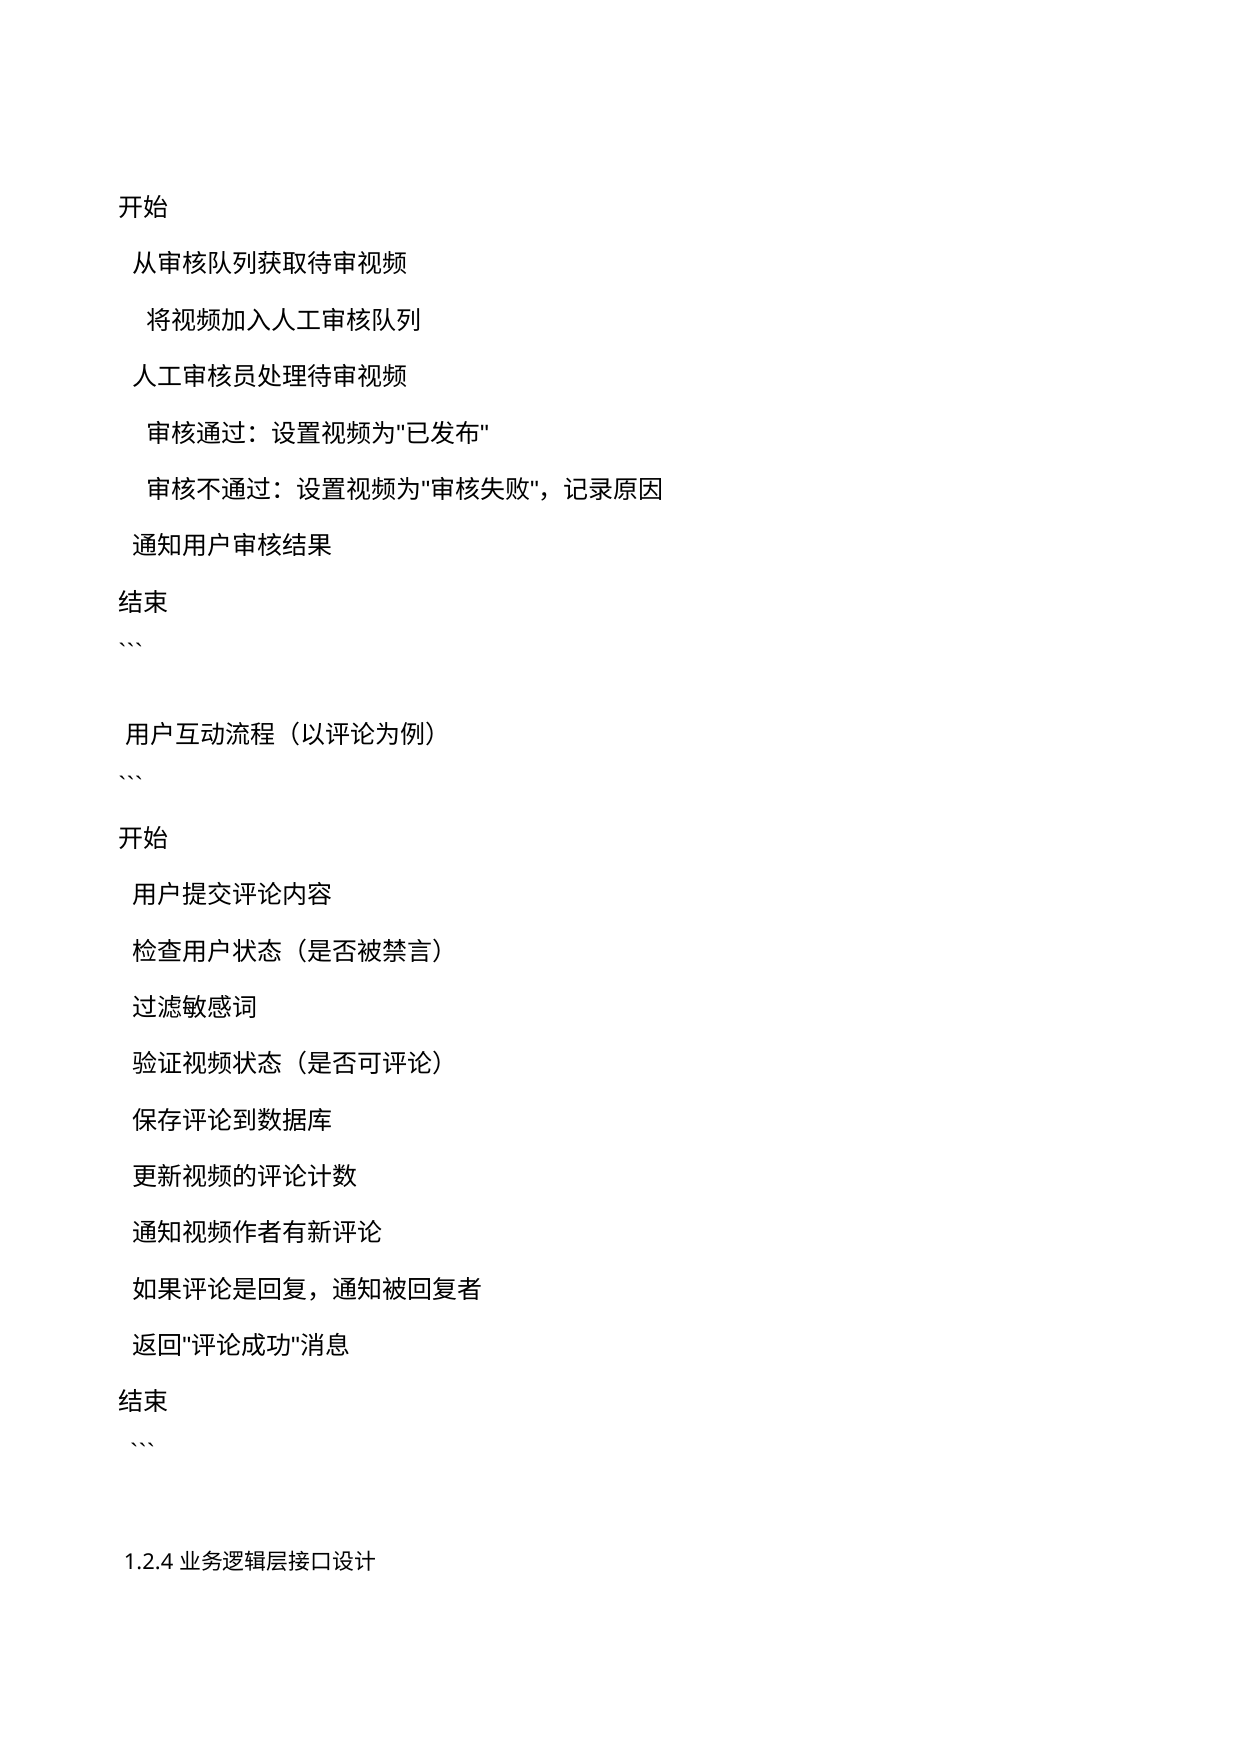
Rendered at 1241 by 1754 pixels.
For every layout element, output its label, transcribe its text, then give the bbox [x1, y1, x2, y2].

text 开始 [118, 188, 1122, 224]
text 用户提交评论内容 [118, 875, 1122, 911]
text 结束 [118, 582, 1122, 618]
text 审核通过：设置视频为"已发布" [118, 413, 1122, 449]
text 验证视频状态（是否可评论） [118, 1044, 1122, 1080]
text 过滤敏感词 [118, 987, 1122, 1024]
subtitle 1.2.4 业务逻辑层接口设计 [118, 1544, 1122, 1576]
text 如果评论是回复，通知被回复者 [118, 1269, 1122, 1305]
text 人工审核员处理待审视频 [118, 357, 1122, 393]
text 开始 [118, 818, 1122, 854]
text ``` [118, 638, 1122, 667]
text ``` [118, 771, 1122, 800]
text 通知用户审核结果 [118, 526, 1122, 562]
text 用户互动流程（以评论为例） [118, 714, 1122, 751]
text 返回"评论成功"消息 [118, 1326, 1122, 1362]
text 保存评论到数据库 [118, 1100, 1122, 1136]
text 通知视频作者有新评论 [118, 1213, 1122, 1249]
text 将视频加入人工审核队列 [118, 300, 1122, 337]
text 检查用户状态（是否被禁言） [118, 931, 1122, 967]
text ``` [130, 1438, 1122, 1467]
text 审核不通过：设置视频为"审核失败"，记录原因 [118, 469, 1122, 506]
text 更新视频的评论计数 [118, 1156, 1122, 1193]
text 结束 [118, 1382, 1122, 1418]
text 从审核队列获取待审视频 [118, 244, 1122, 280]
